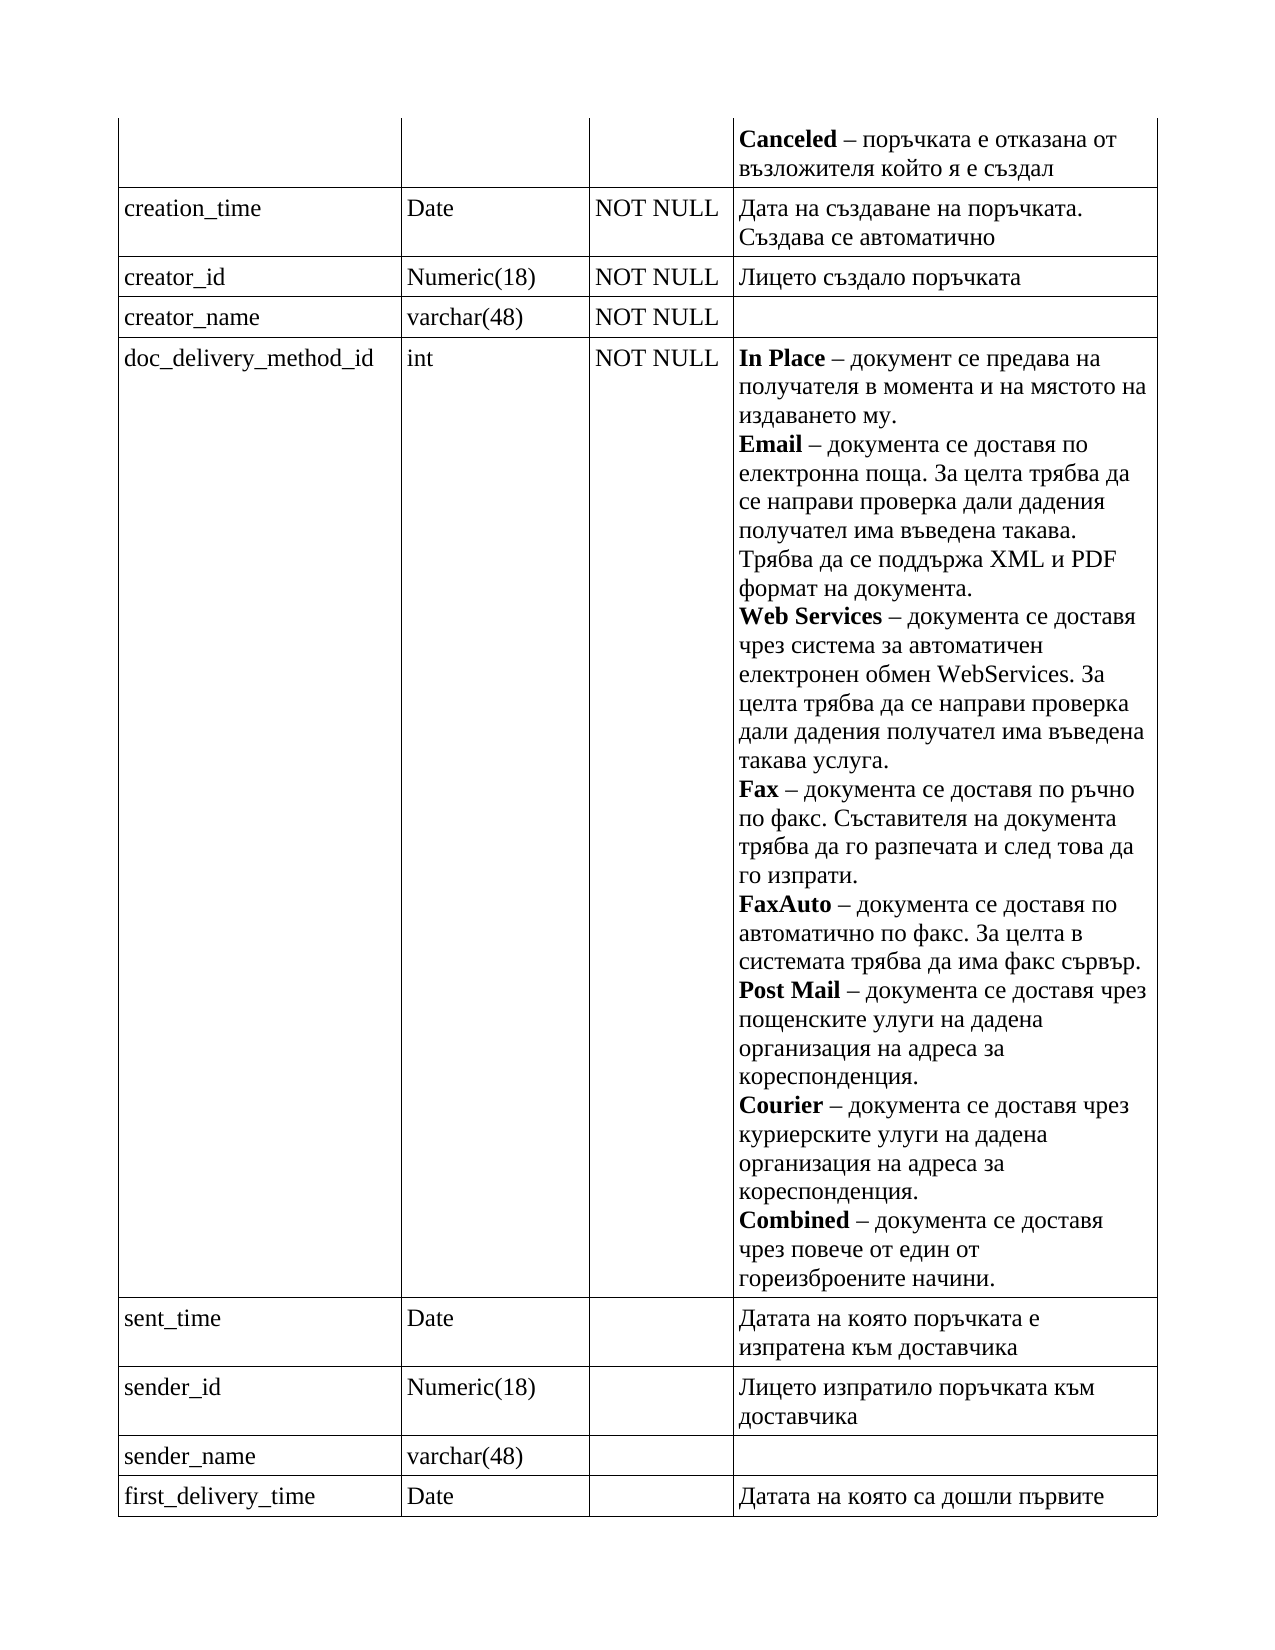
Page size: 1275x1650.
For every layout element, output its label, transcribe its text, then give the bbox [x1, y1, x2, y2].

table_cell [590, 118, 733, 187]
table_cell sent_time [119, 1298, 401, 1366]
table_cell sender_name [119, 1436, 401, 1475]
table_cell NOT NULL [590, 297, 733, 337]
table_cell Date [402, 188, 589, 256]
table_cell creation_time [119, 188, 401, 256]
table_cell Canceled – поръчката е отказана от възложителя който я е създал [734, 118, 1157, 187]
table_cell NOT NULL [590, 338, 733, 1297]
table_cell creator_name [119, 297, 401, 337]
table_cell [590, 1367, 733, 1435]
table_cell [734, 1436, 1157, 1475]
table_cell [734, 297, 1157, 337]
table_cell In Place – документ се предава на получателя в момента и на мястото на издаването му. Email – документа се доставя по електронна поща. За целта трябва да се направи проверка дали дадения получател има въведена такава. Трябва да се поддържа XML и PDF формат на документа. Web Services – документа се доставя чрез система за автоматичен електронен обмен WebServices. За целта трябва да се направи проверка дали дадения получател има въведена такава услуга. Fax – документа се доставя по ръчно по факс. Съставителя на документа трябва да го разпечата и след това да го изпрати. FaxAuto – документа се доставя по автоматично по факс. За целта в системата трябва да има факс сървър. Post Mail – документа се доставя чрез пощенските улуги на дадена организация на адреса за кореспонденция. Courier – документа се доставя чрез куриерските улуги на дадена организация на адреса за кореспонденция. Combined – документа се доставя чрез повече от един от гореизброените начини. [734, 338, 1157, 1297]
table_cell Лицето изпратило поръчката към доставчика [734, 1367, 1157, 1435]
table_cell doc_delivery_method_id [119, 338, 401, 1297]
table_cell sender_id [119, 1367, 401, 1435]
table_cell Датата на която са дошли първите [734, 1476, 1157, 1516]
table_cell Date [402, 1476, 589, 1516]
table_cell varchar(48) [402, 297, 589, 337]
table_cell [590, 1476, 733, 1516]
table_cell NOT NULL [590, 188, 733, 256]
table_cell Numeric(18) [402, 1367, 589, 1435]
table_cell creator_id [119, 257, 401, 296]
table_cell int [402, 338, 589, 1297]
table_cell NOT NULL [590, 257, 733, 296]
table_cell Date [402, 1298, 589, 1366]
table_cell [402, 118, 589, 187]
table_cell Датата на която поръчката е изпратена към доставчика [734, 1298, 1157, 1366]
table_cell [590, 1436, 733, 1475]
table_cell [590, 1298, 733, 1366]
table_cell first_delivery_time [119, 1476, 401, 1516]
table_cell Дата на създаване на поръчката. Създава се автоматично [734, 188, 1157, 256]
table_cell Лицето създало поръчката [734, 257, 1157, 296]
table_cell Numeric(18) [402, 257, 589, 296]
table_cell [119, 118, 401, 187]
table_cell varchar(48) [402, 1436, 589, 1475]
